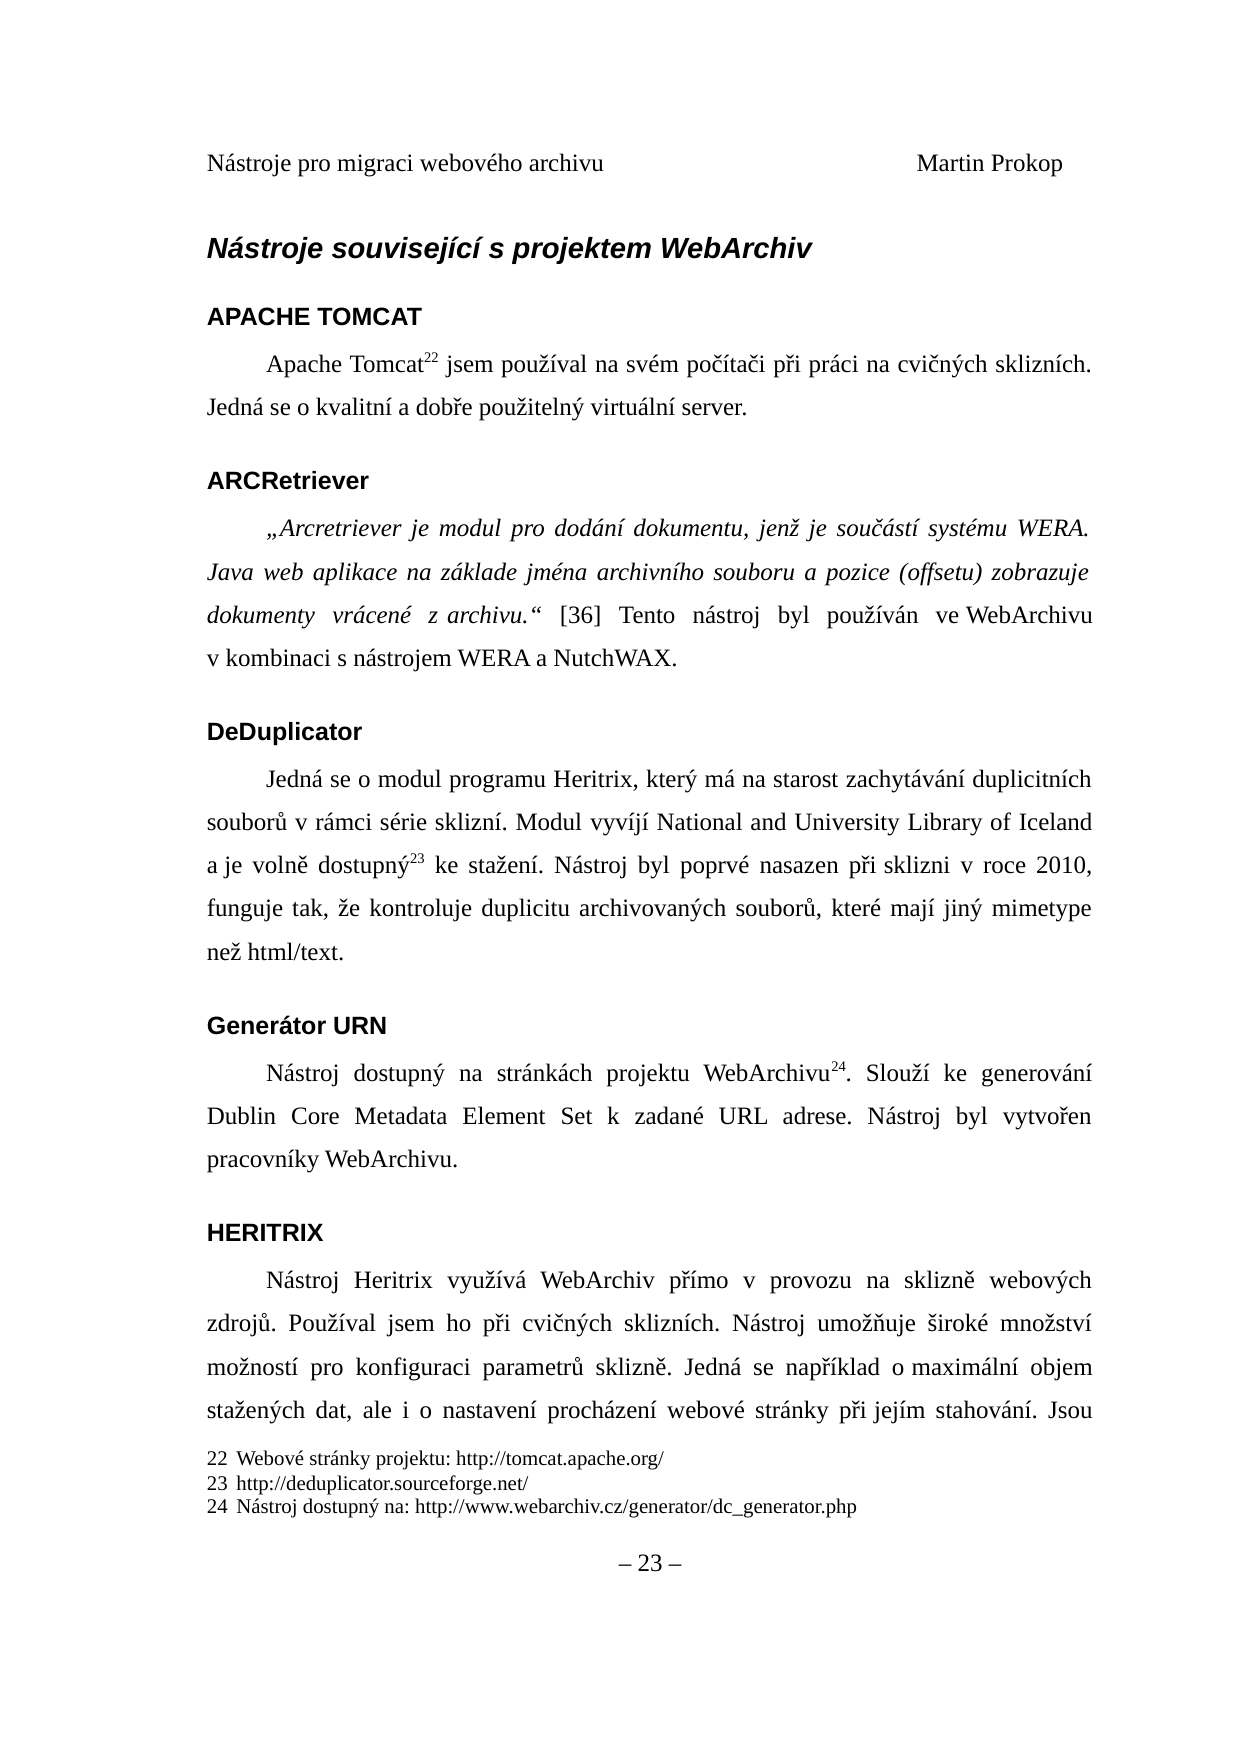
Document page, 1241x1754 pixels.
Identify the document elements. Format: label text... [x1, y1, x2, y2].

subtitle Nástroje související s projektem WebArchiv [207, 231, 1093, 264]
text Nástroj Heritrix využívá WebArchiv přímo v provozu na sklizně webových zdrojů. Používal jsem ho při cvičných sklizních. Nástroj umožňuje široké množství možností pro konfiguraci parametrů sklizně. Jedná se například o maximální objem stažených dat, ale i o nastavení procházení webové stránky při jejím stahování. Jsou [207, 1265, 1093, 1423]
subtitle HERITRIX [207, 1218, 1093, 1247]
subtitle DeDuplicator [207, 717, 1093, 746]
text Jedná se o modul programu Heritrix, který má na starost zachytávání duplicitních souborů v rámci série sklizní. Modul vyvíjí National and University Library of Iceland a je volně dostupný ke stažení. Nástroj byl poprvé nasazen při sklizni v roce 2010, funguje tak, že kontroluje duplicitu archivovaných souborů, které mají jiný mimetype než html/text. [207, 764, 1093, 965]
text Webové stránky projektu: http://tomcat.apache.org/ [207, 1446, 1093, 1470]
text Apache Tomcat jsem používal na svém počítači při práci na cvičných sklizních. Jedná se o kvalitní a dobře použitelný virtuální server. [207, 349, 1093, 421]
subtitle APACHE TOMCAT [207, 302, 1093, 331]
text Nástroj dostupný na stránkách projektu WebArchivu. Slouží ke generování Dublin Core Metadata Element Set k zadané URL adrese. Nástroj byl vytvořen pracovníky WebArchivu. [207, 1058, 1093, 1173]
text „Arcretriever je modul pro dodání dokumentu, jenž je součástí systému WERA. Java web aplikace na základe jména archivního souboru a pozice (offsetu) zobrazuje dokumenty vrácené z archivu.“ [36] Tento nástroj byl používán ve WebArchivu v kombinaci s nástrojem WERA a NutchWAX. [207, 513, 1093, 672]
subtitle ARCRetriever [207, 466, 1093, 495]
subtitle Generátor URN [207, 1011, 1093, 1039]
text http://deduplicator.sourceforge.net/ [207, 1470, 1093, 1494]
text Nástroj dostupný na: http://www.webarchiv.cz/generator/dc_generator.php [207, 1494, 1093, 1518]
